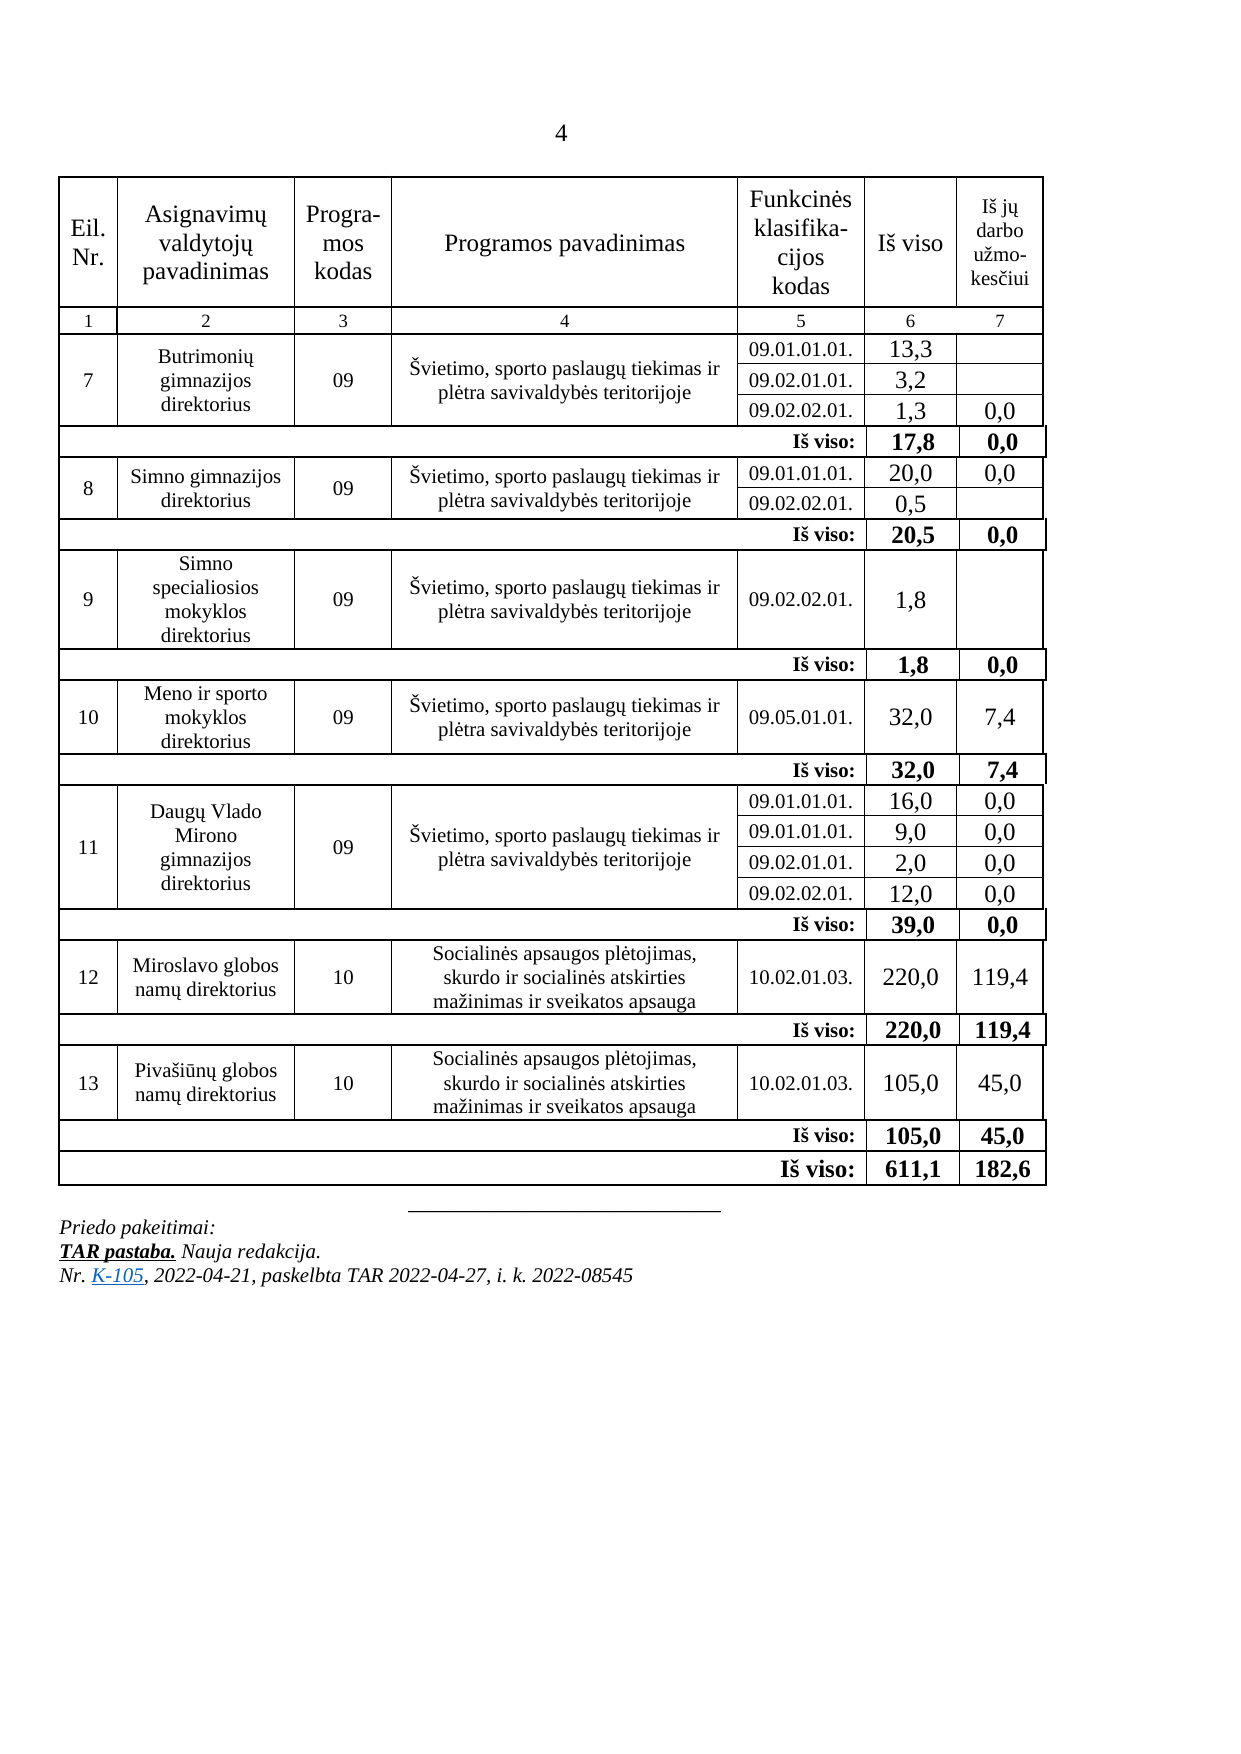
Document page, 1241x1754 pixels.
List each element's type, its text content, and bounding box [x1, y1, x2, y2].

table_cell 7,4 [957, 681, 1042, 753]
table_cell 0,0 [957, 878, 1042, 907]
table_cell 09.02.02.01. [738, 488, 864, 518]
table_cell Švietimo, sporto paslaugų tiekimas ir plėtra savivaldybės teritorijoje [392, 681, 737, 753]
table_cell 09.01.01.01. [738, 786, 864, 815]
table_header Eil. Nr. [60, 178, 117, 306]
table_cell Iš viso: [60, 910, 866, 939]
table_cell Socialinės apsaugos plėtojimas, skurdo ir socialinės atskirties mažinimas ir sveikatos apsauga [392, 941, 737, 1013]
table_cell 1,8 [865, 551, 956, 647]
table_cell Švietimo, sporto paslaugų tiekimas ir plėtra savivaldybės teritorijoje [392, 786, 737, 907]
table_cell [1044, 394, 1066, 425]
table_cell 3 [295, 308, 391, 332]
table_cell Simno specialiosios mokyklos direktorius [118, 551, 294, 647]
table_cell 10 [295, 941, 391, 1013]
table_cell 09.02.02.01. [738, 395, 864, 425]
table_cell Butrimonių gimnazijos direktorius [118, 335, 294, 425]
table_cell 09.05.01.01. [738, 681, 864, 753]
table_cell 10 [60, 681, 117, 753]
table_cell 0,5 [865, 488, 956, 518]
table_cell Miroslavo globos namų direktorius [118, 941, 294, 1013]
table_cell 32,0 [865, 681, 956, 753]
table_cell 1,3 [865, 395, 956, 425]
table_cell 7 [957, 308, 1042, 332]
text TAR pastaba. Nauja redakcija. [59, 1239, 1063, 1263]
table_cell [1047, 1150, 1069, 1184]
table_cell Iš viso: [60, 427, 866, 456]
table_cell [1044, 1044, 1066, 1118]
table_cell 09.02.02.01. [738, 878, 864, 907]
table_cell 11 [60, 786, 117, 907]
table_cell 2,0 [865, 847, 956, 877]
table_cell 611,1 [867, 1152, 959, 1184]
table_cell 16,0 [865, 786, 956, 815]
table_cell 8 [60, 458, 117, 518]
table_cell [957, 335, 1042, 363]
table_cell 9 [60, 551, 117, 647]
table_cell 09.01.01.01. [738, 816, 864, 846]
table_header Asignavimų valdytojų pavadinimas [118, 178, 294, 306]
table_cell [1044, 784, 1066, 815]
table_cell 0,0 [957, 458, 1042, 487]
table_cell 4 [392, 308, 737, 332]
table_cell 20,5 [867, 520, 959, 549]
table_cell [1047, 518, 1069, 549]
table_cell 13,3 [865, 335, 956, 363]
table_cell Švietimo, sporto paslaugų tiekimas ir plėtra savivaldybės teritorijoje [392, 551, 737, 647]
table_cell 09.01.01.01. [738, 335, 864, 363]
table_cell 45,0 [957, 1046, 1042, 1118]
table_cell 1,8 [867, 650, 959, 679]
table_cell Meno ir sporto mokyklos direktorius [118, 681, 294, 753]
table_cell Socialinės apsaugos plėtojimas, skurdo ir socialinės atskirties mažinimas ir sveikatos apsauga [392, 1046, 737, 1118]
table_cell 7 [60, 335, 117, 425]
table_cell 09 [295, 786, 391, 907]
table_cell 105,0 [867, 1121, 959, 1150]
table_header Funkcinės klasifika-cijos kodas [738, 178, 864, 306]
text Priedo pakeitimai: [59, 1215, 1063, 1239]
table_cell [1044, 815, 1066, 846]
table_cell 09.02.02.01. [738, 551, 864, 647]
table_cell [1044, 220, 1066, 306]
table_cell [957, 488, 1042, 518]
table_cell 39,0 [867, 910, 959, 939]
table_cell 09 [295, 681, 391, 753]
table_cell Simno gimnazijos direktorius [118, 458, 294, 518]
table_header Iš jų darbo užmo-kesčiui [957, 178, 1042, 306]
table_cell Iš viso: [60, 650, 866, 679]
table_cell 5 [738, 308, 864, 332]
table_cell [1047, 753, 1069, 784]
table_cell 119,4 [957, 941, 1042, 1013]
table_cell 09 [295, 551, 391, 647]
table_cell [957, 364, 1042, 394]
table_cell 09.02.01.01. [738, 847, 864, 877]
table_cell 0,0 [960, 518, 1045, 549]
text Nr. K-105, 2022-04-21, paskelbta TAR 2022-04-27, i. k. 2022-08545 [59, 1263, 1063, 1287]
table_cell 105,0 [865, 1046, 956, 1118]
table_cell 10.02.01.03. [738, 941, 864, 1013]
table_cell [1047, 648, 1069, 679]
table_cell Iš viso: [60, 1121, 866, 1150]
table_cell [1047, 425, 1069, 456]
table_cell 12,0 [865, 878, 956, 907]
table_cell Iš viso: [60, 520, 866, 549]
table_cell [1047, 1013, 1069, 1044]
table_cell [1044, 846, 1066, 877]
table_cell 119,4 [960, 1015, 1045, 1044]
table_cell 182,6 [960, 1152, 1045, 1184]
table_cell 09.02.01.01. [738, 364, 864, 394]
text _________________________ [59, 1186, 1063, 1215]
table_cell 220,0 [865, 941, 956, 1013]
table_cell 10 [295, 1046, 391, 1118]
table_cell Iš viso: [60, 1015, 866, 1044]
table_cell [1044, 549, 1066, 647]
table_cell 10.02.01.03. [738, 1046, 864, 1118]
table_cell Iš viso: [60, 755, 866, 784]
table_cell 2 [118, 308, 294, 332]
table_cell 0,0 [957, 847, 1042, 877]
table_cell [1044, 456, 1066, 487]
table_cell 6 [865, 308, 957, 332]
table_cell [1044, 306, 1066, 332]
table_cell 17,8 [867, 427, 959, 456]
table_cell 12 [60, 941, 117, 1013]
table_cell 0,0 [957, 816, 1042, 846]
table_cell [1044, 877, 1066, 907]
table_cell 09 [295, 335, 391, 425]
table_header Iš viso [865, 178, 956, 306]
table_cell 09 [295, 458, 391, 518]
table_cell 220,0 [867, 1015, 959, 1044]
table_header [1046, 176, 1066, 220]
table_cell 09.01.01.01. [738, 458, 864, 487]
table_cell [1044, 487, 1066, 518]
table_cell [1047, 908, 1069, 939]
table_cell 0,0 [957, 395, 1042, 425]
table_cell 20,0 [865, 458, 956, 487]
table_cell Pivašiūnų globos namų direktorius [118, 1046, 294, 1118]
table_cell 0,0 [957, 786, 1042, 815]
table_header Programos pavadinimas [392, 178, 737, 306]
table_cell [957, 551, 1042, 647]
table_cell [1044, 939, 1066, 1013]
table_header Progra-mos kodas [295, 178, 391, 306]
table_cell 1 [60, 308, 116, 332]
table_cell 0,0 [960, 425, 1045, 456]
table_cell Švietimo, sporto paslaugų tiekimas ir plėtra savivaldybės teritorijoje [392, 335, 737, 425]
table_cell Iš viso: [60, 1152, 866, 1184]
table_cell [1044, 333, 1066, 363]
table_cell 32,0 [867, 755, 959, 784]
table_cell Daugų Vlado Mirono gimnazijos direktorius [118, 786, 294, 907]
table_cell 45,0 [960, 1121, 1045, 1150]
table_cell [1044, 679, 1066, 753]
table_cell 0,0 [960, 908, 1045, 939]
table_cell 3,2 [865, 364, 956, 394]
table_cell 0,0 [960, 650, 1045, 679]
table_cell 13 [60, 1046, 117, 1118]
table_cell 7,4 [960, 755, 1045, 784]
table_cell [1044, 363, 1066, 394]
table_cell 9,0 [865, 816, 956, 846]
table_cell [1047, 1119, 1069, 1150]
table_cell Švietimo, sporto paslaugų tiekimas ir plėtra savivaldybės teritorijoje [392, 458, 737, 518]
